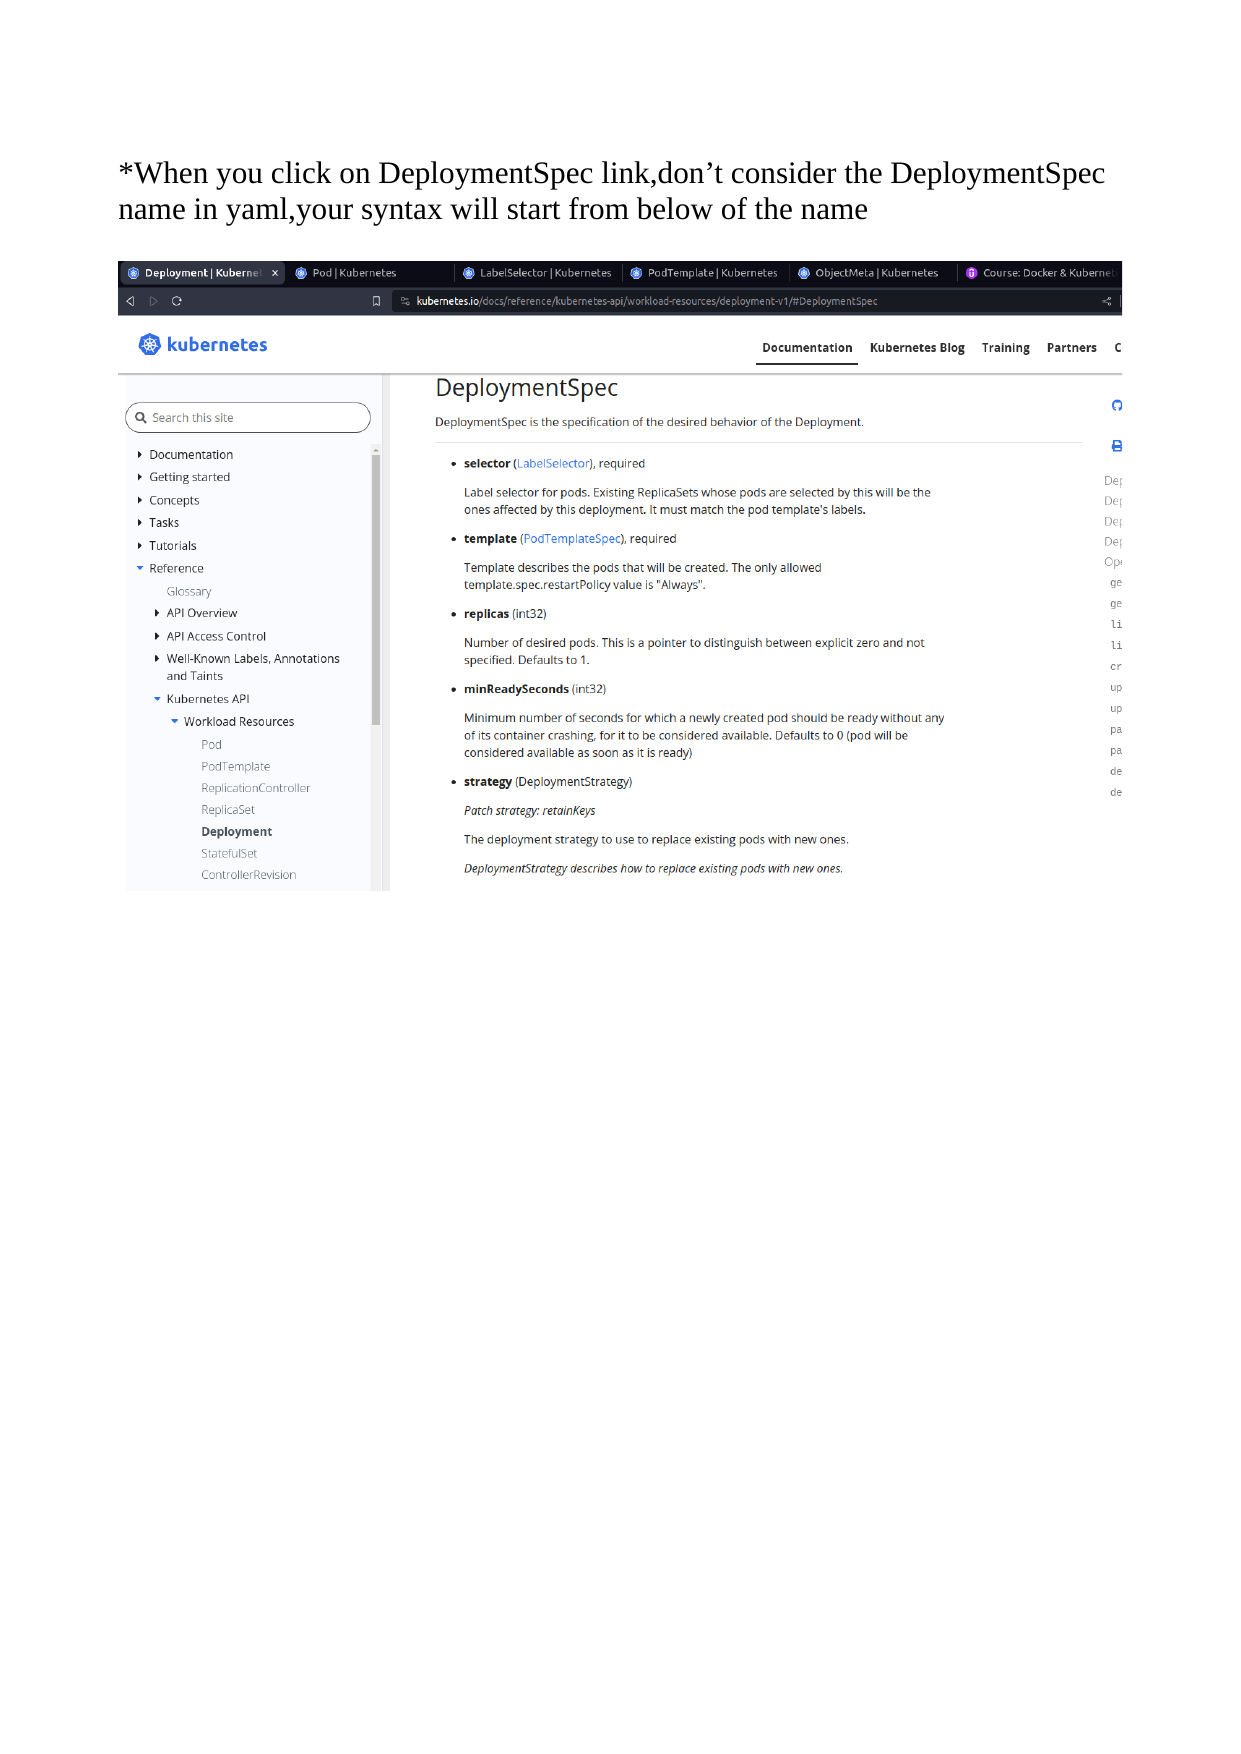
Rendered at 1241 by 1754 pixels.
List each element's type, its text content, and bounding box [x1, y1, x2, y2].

picture [118, 261, 1123, 891]
text *When you click on DeploymentSpec link,don’t consider the DeploymentSpec name in yaml,your syntax will start from below of the name [118, 154, 1122, 226]
